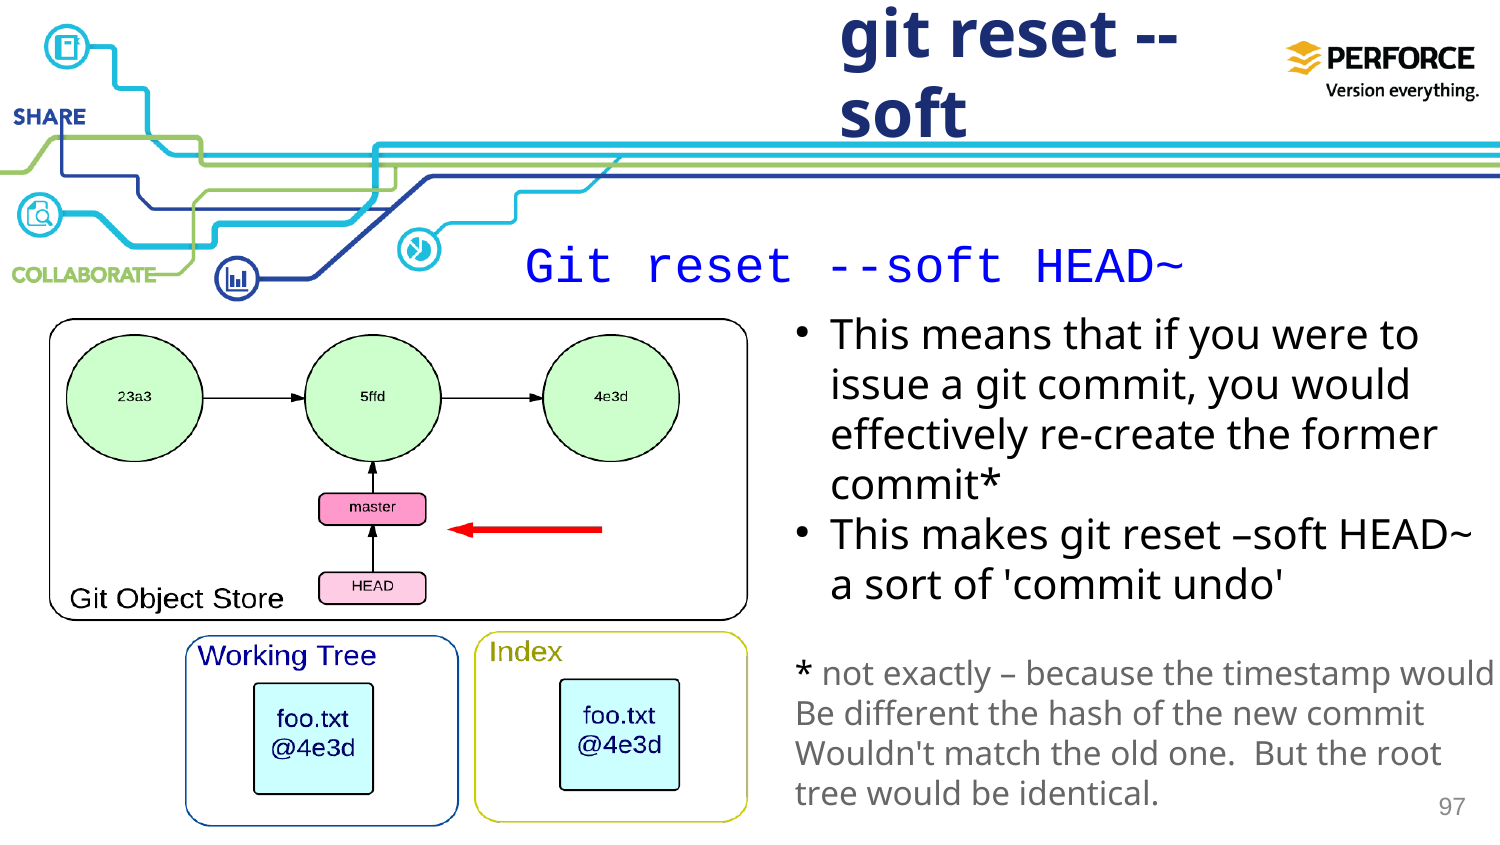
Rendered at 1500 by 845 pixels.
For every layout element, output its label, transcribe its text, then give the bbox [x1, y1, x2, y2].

picture [0, 0, 1500, 845]
title git reset --soft [825, 0, 1291, 158]
text_box Git reset --soft HEAD~ [509, 225, 1231, 300]
text_box * not exactly – because the timestamp would Be different the hash of the new commit Wouldn't match the old one. But the root tree would be identical. [780, 645, 1483, 820]
text_box This means that if you were to issue a git commit, you would effectively re-create the former commit* This makes git reset –soft HEAD~ a sort of 'commit undo' [781, 300, 1500, 845]
